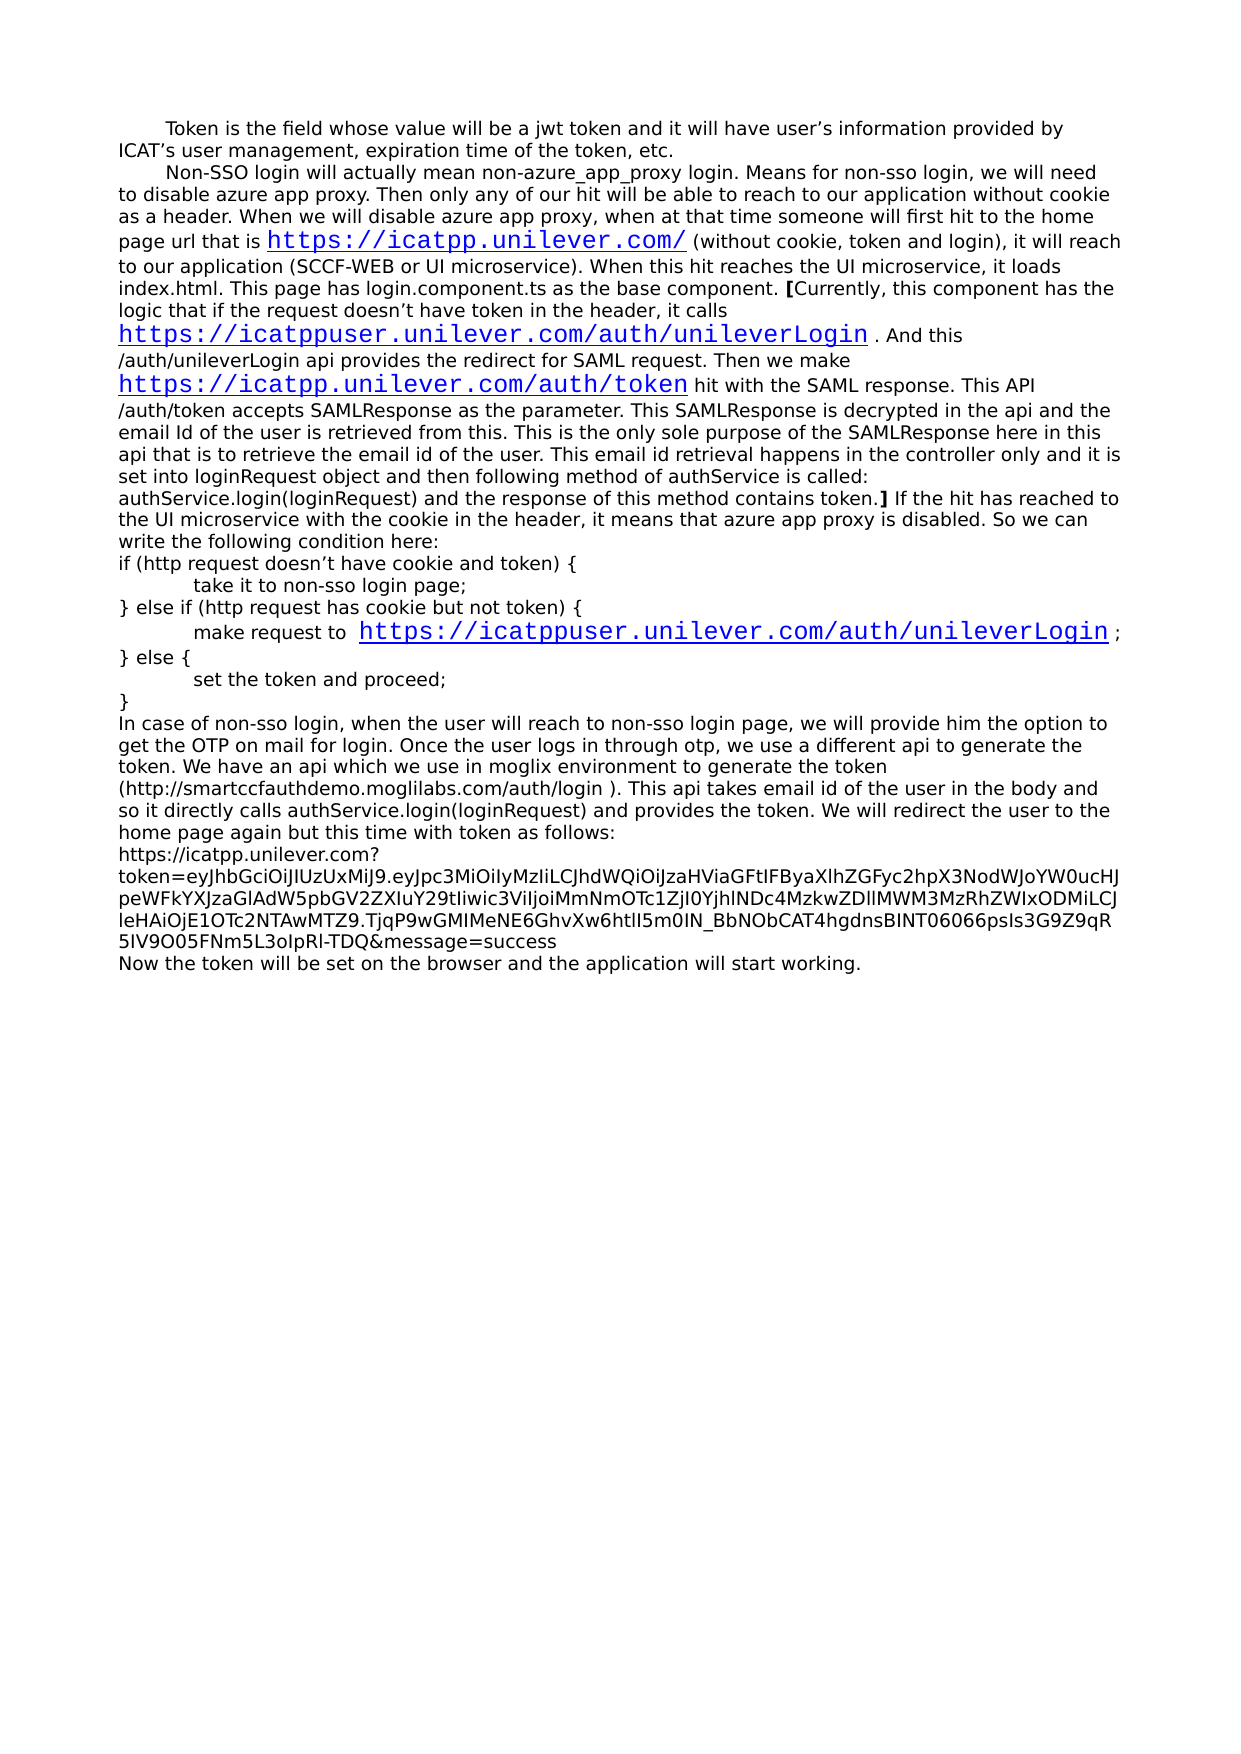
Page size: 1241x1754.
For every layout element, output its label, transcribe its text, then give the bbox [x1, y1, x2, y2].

text In case of non-sso login, when the user will reach to non-sso login page, we will provide him the option to get the OTP on mail for login. Once the user logs in through otp, we use a different api to generate the token. We have an api which we use in moglix environment to generate the token (http://smartccfauthdemo.moglilabs.com/auth/login ). This api takes email id of the user in the body and so it directly calls authService.login(loginRequest) and provides the token. We will redirect the user to the home page again but this time with token as follows: [118, 713, 1122, 844]
text take it to non-sso login page; [118, 575, 1122, 597]
text if (http request doesn’t have cookie and token) { [118, 553, 1122, 575]
text } [118, 691, 1122, 713]
text Token is the field whose value will be a jwt token and it will have user’s information provided by ICAT’s user management, expiration time of the token, etc. [118, 118, 1122, 162]
text Non-SSO login will actually mean non-azure_app_proxy login. Means for non-sso login, we will need to disable azure app proxy. Then only any of our hit will be able to reach to our application without cookie as a header. When we will disable azure app proxy, when at that time someone will first hit to the home page url that is https://icatpp.unilever.com/ (without cookie, token and login), it will reach to our application (SCCF-WEB or UI microservice). When this hit reaches the UI microservice, it loads index.html. This page has login.component.ts as the base component. [Currently, this component has the logic that if the request doesn’t have token in the header, it calls https://icatppuser.unilever.com/auth/unileverLogin . And this /auth/unileverLogin api provides the redirect for SAML request. Then we make https://icatpp.unilever.com/auth/token hit with the SAML response. This API /auth/token accepts SAMLResponse as the parameter. This SAMLResponse is decrypted in the api and the email Id of the user is retrieved from this. This is the only sole purpose of the SAMLResponse here in this api that is to retrieve the email id of the user. This email id retrieval happens in the controller only and it is set into loginRequest object and then following method of authService is called: authService.login(loginRequest) and the response of this method contains token.] If the hit has reached to the UI microservice with the cookie in the header, it means that azure app proxy is disabled. So we can write the following condition here: [118, 162, 1122, 553]
text Now the token will be set on the browser and the application will start working. [118, 953, 1122, 975]
text } else if (http request has cookie but not token) { [118, 597, 1122, 619]
text set the token and proceed; [118, 669, 1122, 691]
text } else { [118, 647, 1122, 669]
text https://icatpp.unilever.com?token=eyJhbGciOiJIUzUxMiJ9.eyJpc3MiOiIyMzIiLCJhdWQiOiJzaHViaGFtIFByaXlhZGFyc2hpX3NodWJoYW0ucHJpeWFkYXJzaGlAdW5pbGV2ZXIuY29tIiwic3ViIjoiMmNmOTc1ZjI0YjhlNDc4MzkwZDllMWM3MzRhZWIxODMiLCJleHAiOjE1OTc2NTAwMTZ9.TjqP9wGMIMeNE6GhvXw6htlI5m0IN_BbNObCAT4hgdnsBINT06066psIs3G9Z9qR5IV9O05FNm5L3oIpRl-TDQ&message=success [118, 844, 1122, 953]
text make request to https://icatppuser.unilever.com/auth/unileverLogin ; [118, 619, 1122, 647]
